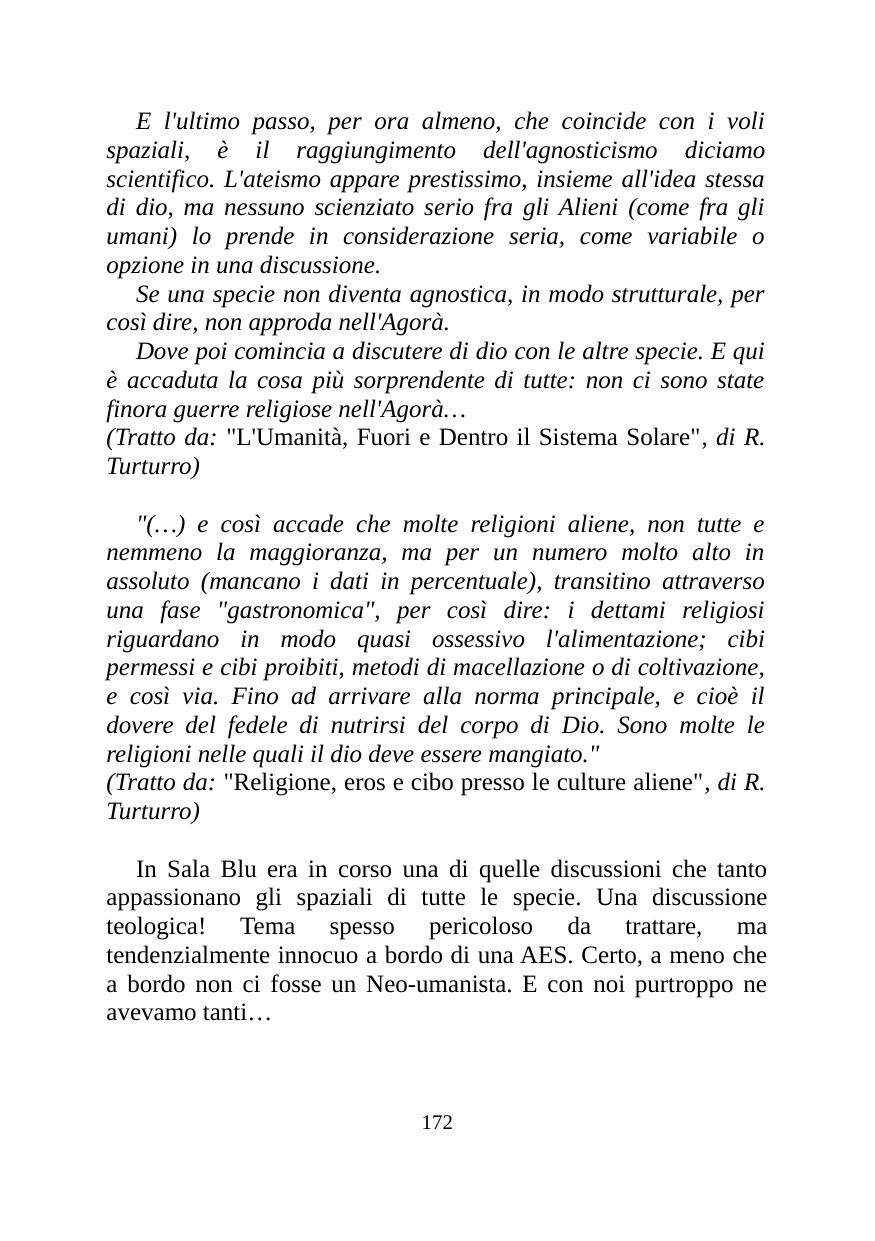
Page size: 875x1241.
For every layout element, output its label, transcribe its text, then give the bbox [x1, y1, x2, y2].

text (Tratto da: "Religione, eros e cibo presso le culture aliene", di R. Turturro) [106, 767, 768, 825]
text E l'ultimo passo, per ora almeno, che coincide con i voli spaziali, è il raggiungimento dell'agnosticismo diciamo scientifico. L'ateismo appare prestissimo, insieme all'idea stessa di dio, ma nessuno scienziato serio fra gli Alieni (come fra gli umani) lo prende in considerazione seria, come variabile o opzione in una discussione. [106, 106, 768, 279]
text (Tratto da: "L'Umanità, Fuori e Dentro il Sistema Solare", di R. Turturro) [106, 422, 768, 480]
text Dove poi comincia a discutere di dio con le altre specie. E qui è accaduta la cosa più sorprendente di tutte: non ci sono state finora guerre religiose nell'Agorà… [106, 336, 768, 422]
text Se una specie non diventa agnostica, in modo strutturale, per così dire, non approda nell'Agorà. [106, 279, 768, 336]
text In Sala Blu era in corso una di quelle discussioni che tanto appassionano gli spaziali di tutte le specie. Una discussione teologica! Tema spesso pericoloso da trattare, ma tendenzialmente innocuo a bordo di una AES. Certo, a meno che a bordo non ci fosse un Neo-umanista. E con noi purtroppo ne avevamo tanti… [106, 854, 768, 1026]
text "(…) e così accade che molte religioni aliene, non tutte e nemmeno la maggioranza, ma per un numero molto alto in assoluto (mancano i dati in percentuale), transitino attraverso una fase "gastronomica", per così dire: i dettami religiosi riguardano in modo quasi ossessivo l'alimentazione; cibi permessi e cibi proibiti, metodi di macellazione o di coltivazione, e così via. Fino ad arrivare alla norma principale, e cioè il dovere del fedele di nutrirsi del corpo di Dio. Sono molte le religioni nelle quali il dio deve essere mangiato." [106, 509, 768, 767]
